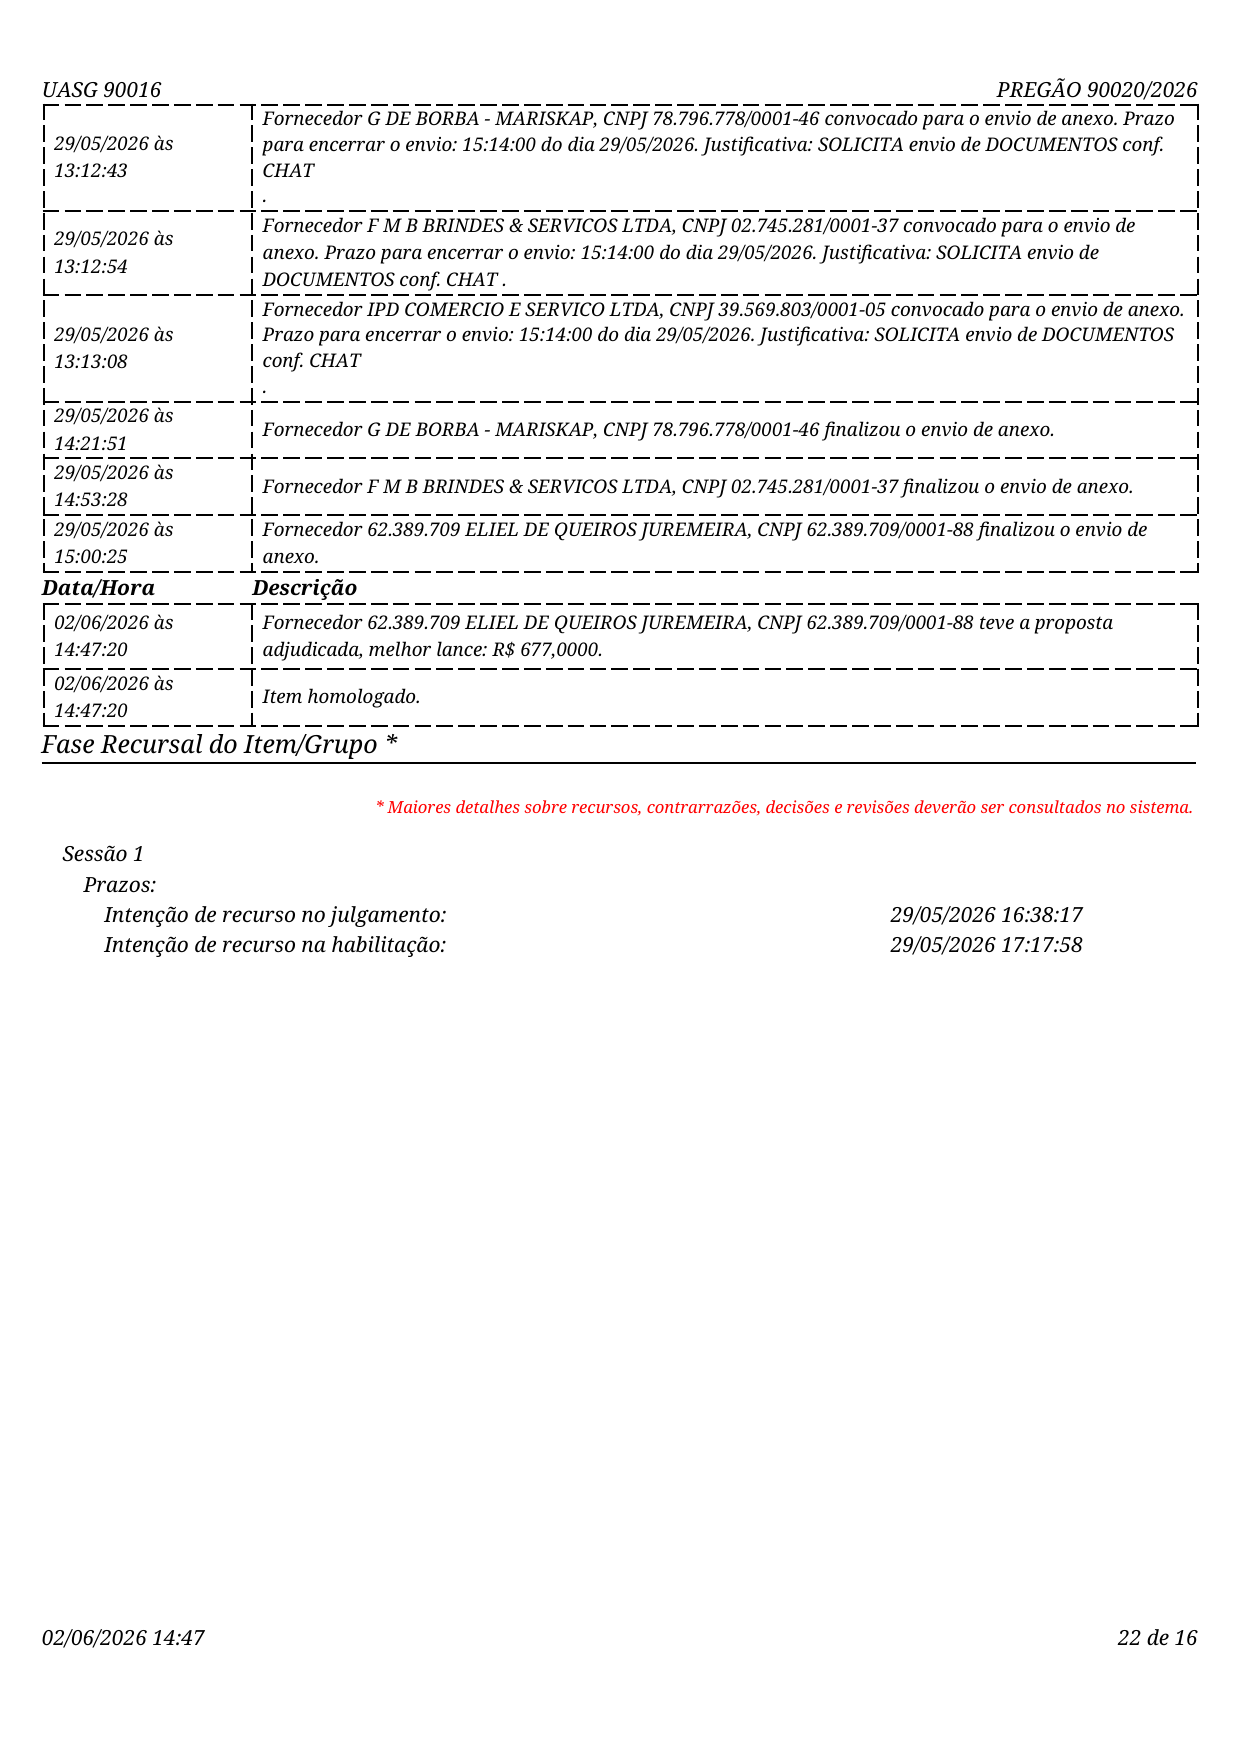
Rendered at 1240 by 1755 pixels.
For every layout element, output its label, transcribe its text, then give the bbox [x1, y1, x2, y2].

table_cell Fornecedor G DE BORBA - MARISKAP, CNPJ 78.796.778/0001-46 finalizou o envio de anexo. [252, 401, 1198, 457]
table_cell 29/05/2026 às 13:12:54 [44, 210, 252, 294]
table_cell 29/05/2026 às 15:00:25 [44, 514, 252, 571]
text * Maiores detalhes sobre recursos, contrarrazões, decisões e revisões deverão ser consultados no sistema. [42, 795, 1196, 818]
table_cell Fornecedor F M B BRINDES & SERVICOS LTDA, CNPJ 02.745.281/0001-37 finalizou o envio de anexo. [252, 457, 1198, 514]
table_cell 29/05/2026 às 13:12:43 [44, 104, 252, 210]
table_cell Intenção de recurso na habilitação: [63, 930, 518, 961]
table_cell 29/05/2026 17:17:58 [518, 930, 1085, 961]
subtitle Fase Recursal do Item/Grupo * [41, 727, 1200, 761]
table_cell 29/05/2026 às 13:13:08 [44, 294, 252, 401]
table_header Sessão 1 Prazos: [63, 840, 518, 900]
table_cell 02/06/2026 às 14:47:20 [44, 668, 252, 724]
table_header 02/06/2026 às 14:47:20 [44, 603, 252, 668]
text Data/Hora Descrição [42, 573, 1200, 601]
table_cell Fornecedor IPD COMERCIO E SERVICO LTDA, CNPJ 39.569.803/0001-05 convocado para o envio de anexo. Prazo para encerrar o envio: 15:14:00 do dia 29/05/2026. Justificativa: SOLICITA envio de DOCUMENTOS conf. CHAT . [252, 294, 1198, 401]
table_cell Fornecedor F M B BRINDES & SERVICOS LTDA, CNPJ 02.745.281/0001-37 convocado para o envio de anexo. Prazo para encerrar o envio: 15:14:00 do dia 29/05/2026. Justificativa: SOLICITA envio de DOCUMENTOS conf. CHAT . [252, 210, 1198, 294]
table_header [518, 840, 1085, 900]
table_header Fornecedor 62.389.709 ELIEL DE QUEIROS JUREMEIRA, CNPJ 62.389.709/0001-88 teve a proposta adjudicada, melhor lance: R$ 677,0000. [252, 603, 1198, 668]
table_cell 29/05/2026 16:38:17 [518, 900, 1085, 930]
table_cell Item homologado. [252, 668, 1198, 724]
table_cell 29/05/2026 às 14:21:51 [44, 401, 252, 457]
table_cell Fornecedor 62.389.709 ELIEL DE QUEIROS JUREMEIRA, CNPJ 62.389.709/0001-88 finalizou o envio de anexo. [252, 514, 1198, 571]
table_cell 29/05/2026 às 14:53:28 [44, 457, 252, 514]
table_cell Fornecedor G DE BORBA - MARISKAP, CNPJ 78.796.778/0001-46 convocado para o envio de anexo. Prazo para encerrar o envio: 15:14:00 do dia 29/05/2026. Justificativa: SOLICITA envio de DOCUMENTOS conf. CHAT . [252, 104, 1198, 210]
table_cell Intenção de recurso no julgamento: [63, 900, 518, 930]
